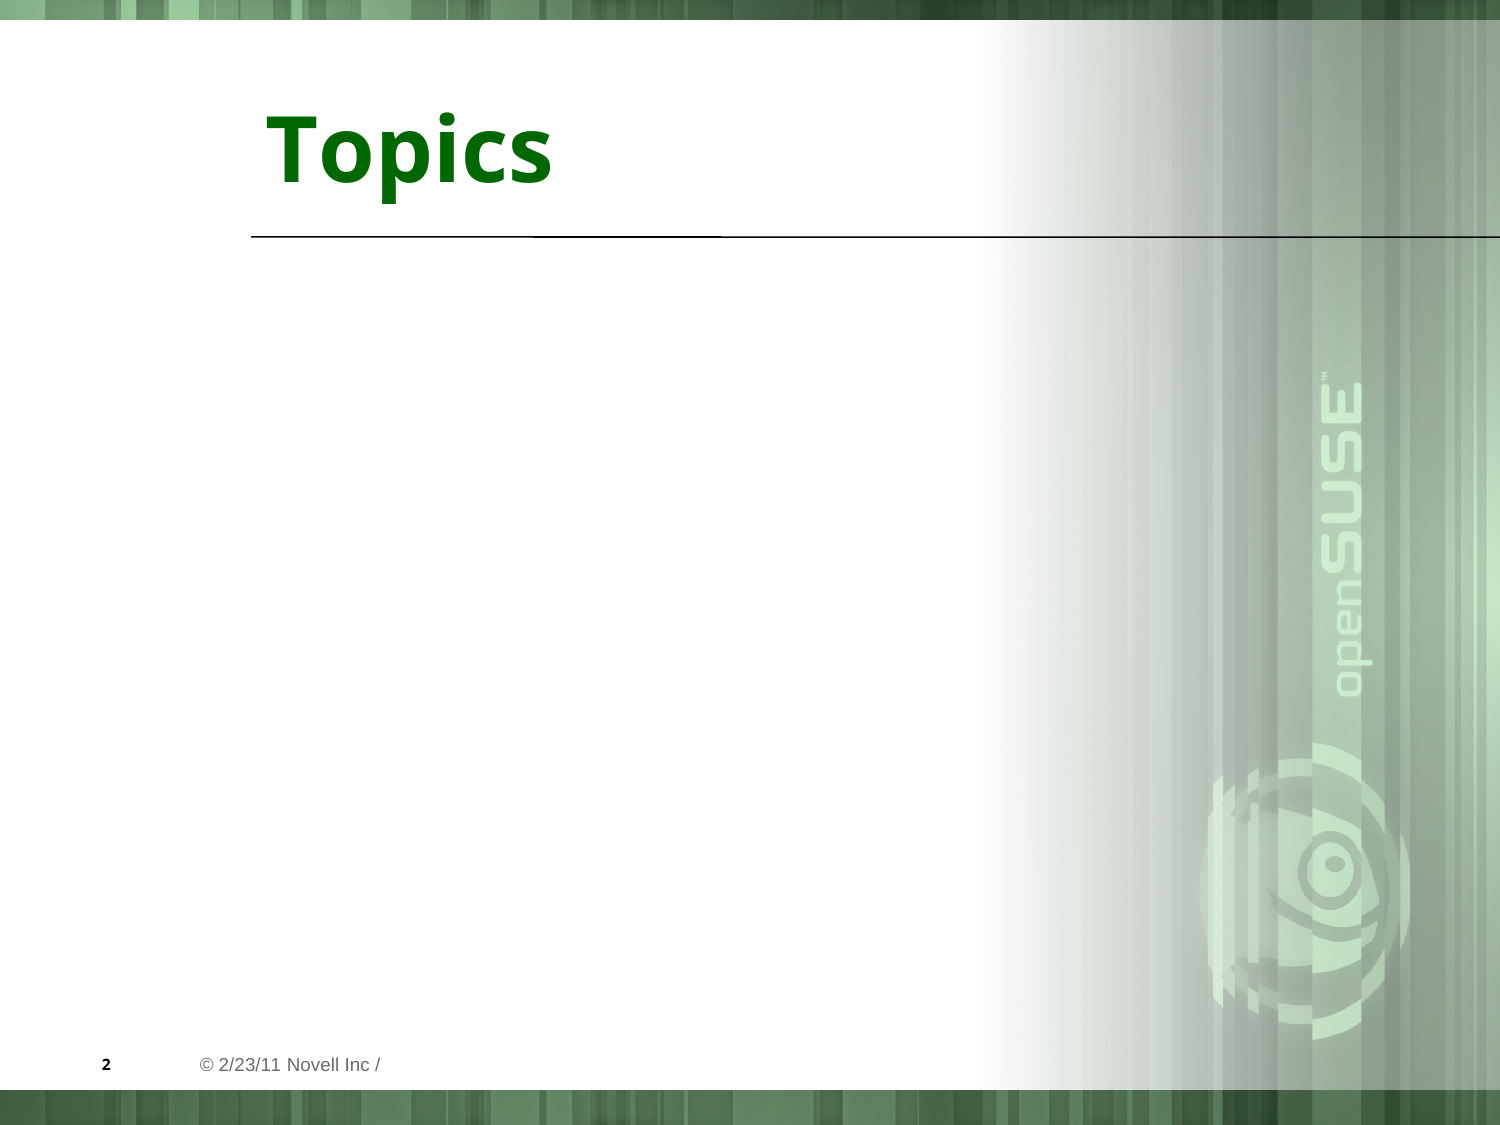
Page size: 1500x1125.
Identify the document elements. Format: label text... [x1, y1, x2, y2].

title Topics [265, 68, 1447, 232]
picture [0, 0, 1500, 1125]
